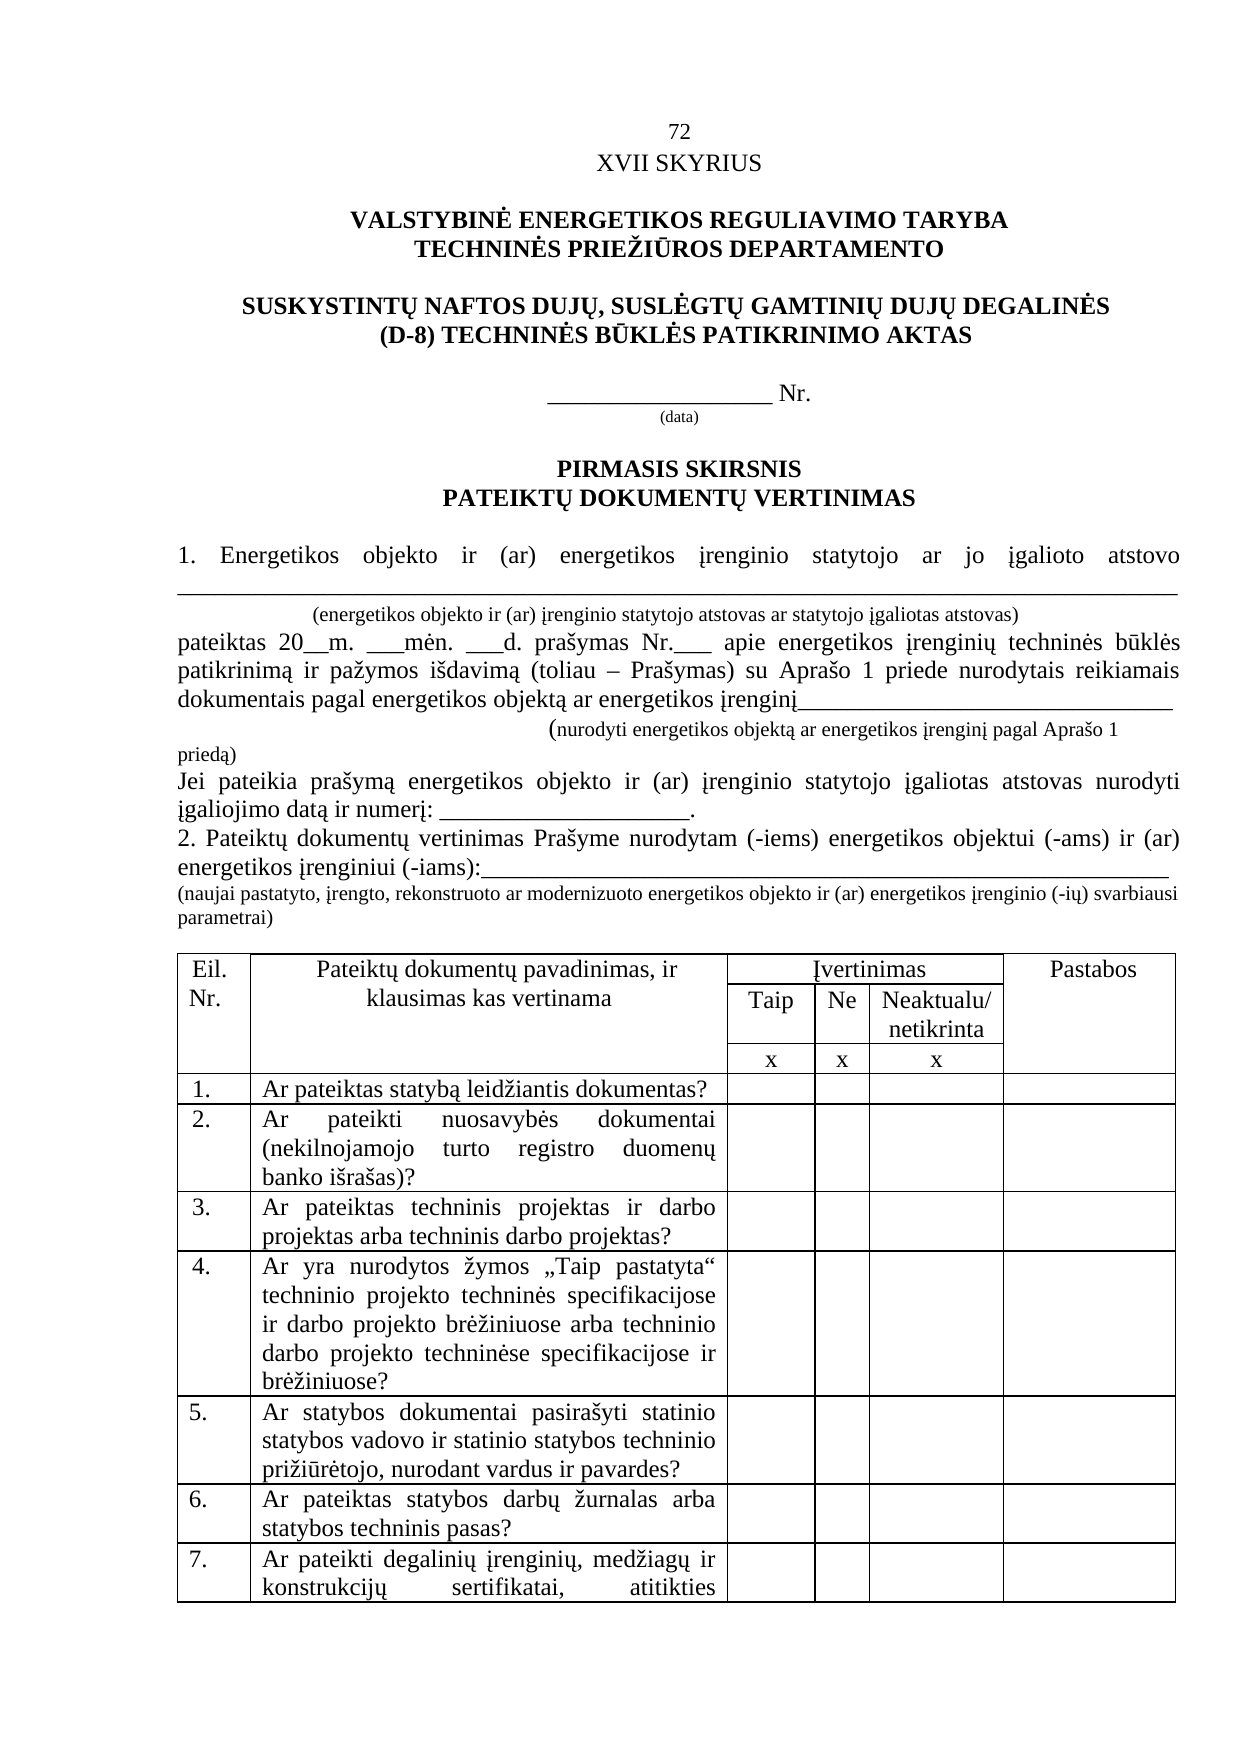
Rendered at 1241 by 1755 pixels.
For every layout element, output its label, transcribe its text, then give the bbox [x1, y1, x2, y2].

table_cell Ar pateiktas techninis projektas ir darbo projektas arba techninis darbo projektas? [251, 1192, 727, 1250]
table_cell Ar pateiktas statybos darbų žurnalas arba statybos techninis pasas? [251, 1485, 727, 1542]
table_cell [1004, 1485, 1175, 1542]
table_cell 1. [178, 1074, 250, 1103]
table_cell [728, 1397, 814, 1483]
table_cell 2. [178, 1105, 250, 1191]
table_cell [1004, 1252, 1175, 1395]
table_cell Neaktualu/netikrinta [870, 985, 1003, 1042]
table_header Pateiktų dokumentų pavadinimas, ir klausimas kas vertinama [251, 955, 727, 1042]
table_cell 5. [178, 1397, 250, 1483]
table_cell [870, 1105, 1003, 1191]
table_cell [178, 1043, 250, 1073]
table_cell [728, 1485, 814, 1542]
text (naujai pastatyto, įrengto, rekonstruoto ar modernizuoto energetikos objekto ir (ar) energetikos įrenginio (-ių) svarbiausi parametrai) [177, 881, 1181, 929]
table_header Eil. Nr. [178, 954, 250, 1042]
table_cell Ar pateiktas statybą leidžiantis dokumentas? [251, 1074, 727, 1103]
table_cell [870, 1252, 1003, 1395]
table_cell [816, 1105, 869, 1191]
table_cell Ne [816, 985, 869, 1042]
table_cell [816, 1485, 869, 1542]
table_cell 3. [178, 1192, 250, 1250]
table_cell 6. [178, 1485, 250, 1542]
table_header Pastabos [1004, 954, 1175, 1073]
table_cell x [870, 1044, 1003, 1073]
table_cell [728, 1192, 814, 1250]
text 1. Energetikos objekto ir (ar) energetikos įrenginio statytojo ar jo įgalioto atstovo ________________________________________________________________________________ (energetikos objekto ir (ar) įrenginio statytojo atstovas ar statytojo įgaliotas atstovas) [177, 541, 1181, 627]
table_cell Ar pateikti degalinių įrenginių, medžiagų ir konstrukcijų sertifikatai, atitikties [251, 1544, 727, 1601]
table_cell [870, 1192, 1003, 1250]
table_cell [1004, 1544, 1175, 1601]
text (data) [177, 406, 1181, 426]
table_cell [870, 1485, 1003, 1542]
table_cell x [816, 1044, 869, 1073]
text PATEIKTŲ DOKUMENTŲ VERTINIMAS [177, 483, 1181, 512]
table_cell [1004, 1192, 1175, 1250]
table_cell 7. [178, 1544, 250, 1601]
table_cell [728, 1105, 814, 1191]
table_cell [1004, 1105, 1175, 1191]
text __________________ Nr. [177, 378, 1181, 406]
table_cell [870, 1544, 1003, 1601]
text PIRMASIS SKIRSNIS [177, 454, 1181, 483]
table_cell [816, 1074, 869, 1103]
table_cell 4. [178, 1252, 250, 1395]
text TECHNINĖS PRIEŽIŪROS DEPARTAMENTO [177, 234, 1181, 263]
table_cell [816, 1252, 869, 1395]
table_cell Ar pateikti nuosavybės dokumentai (nekilnojamojo turto registro duomenų banko išrašas)? [251, 1105, 727, 1191]
table_cell [251, 1043, 727, 1073]
table_cell [816, 1397, 869, 1483]
table_cell Ar yra nurodytos žymos „Taip pastatyta“ techninio projekto techninės specifikacijose ir darbo projekto brėžiniuose arba techninio darbo projekto techninėse specifikacijose ir brėžiniuose? [251, 1252, 727, 1395]
table_cell [870, 1397, 1003, 1483]
text (nurodyti energetikos objektą ar energetikos įrenginį pagal Aprašo 1 priedą) [177, 713, 1181, 766]
table_cell [1004, 1074, 1175, 1103]
table_cell x [728, 1044, 814, 1073]
text 2. Pateiktų dokumentų vertinimas Prašyme nurodytam (-iems) energetikos objektui (-ams) ir (ar) energetikos įrenginiui (-iams):_______________________________________________________ [177, 823, 1181, 881]
table_cell [870, 1074, 1003, 1103]
text VALSTYBINĖ ENERGETIKOS REGULIAVIMO TARYBA [177, 205, 1181, 234]
table_cell Ar statybos dokumentai pasirašyti statinio statybos vadovo ir statinio statybos techninio prižiūrėtojo, nurodant vardus ir pavardes? [251, 1397, 727, 1483]
text SUSKYSTINTŲ NAFTOS DUJŲ, SUSLĖGTŲ GAMTINIŲ DUJŲ DEGALINĖS [177, 291, 1181, 320]
table_cell Taip [728, 985, 814, 1042]
table_cell [728, 1544, 814, 1601]
table_cell [728, 1252, 814, 1395]
text XVII SKYRIUS [177, 148, 1181, 176]
table_header Įvertinimas [728, 955, 1003, 983]
table_cell [816, 1544, 869, 1601]
table_cell [728, 1074, 814, 1103]
table_cell [816, 1192, 869, 1250]
table_cell [1004, 1397, 1175, 1483]
text pateiktas 20__m. ___mėn. ___d. prašymas Nr.___ apie energetikos įrenginių techninės būklės patikrinimą ir pažymos išdavimą (toliau – Prašymas) su Aprašo 1 priede nurodytais reikiamais dokumentais pagal energetikos objektą ar energetikos įrenginį______________________________ [177, 627, 1181, 713]
text Jei pateikia prašymą energetikos objekto ir (ar) įrenginio statytojo įgaliotas atstovas nurodyti įgaliojimo datą ir numerį: ____________________. [177, 766, 1181, 823]
text (D-8) TECHNINĖS BŪKLĖS PATIKRINIMO AKTAS [177, 320, 1181, 349]
